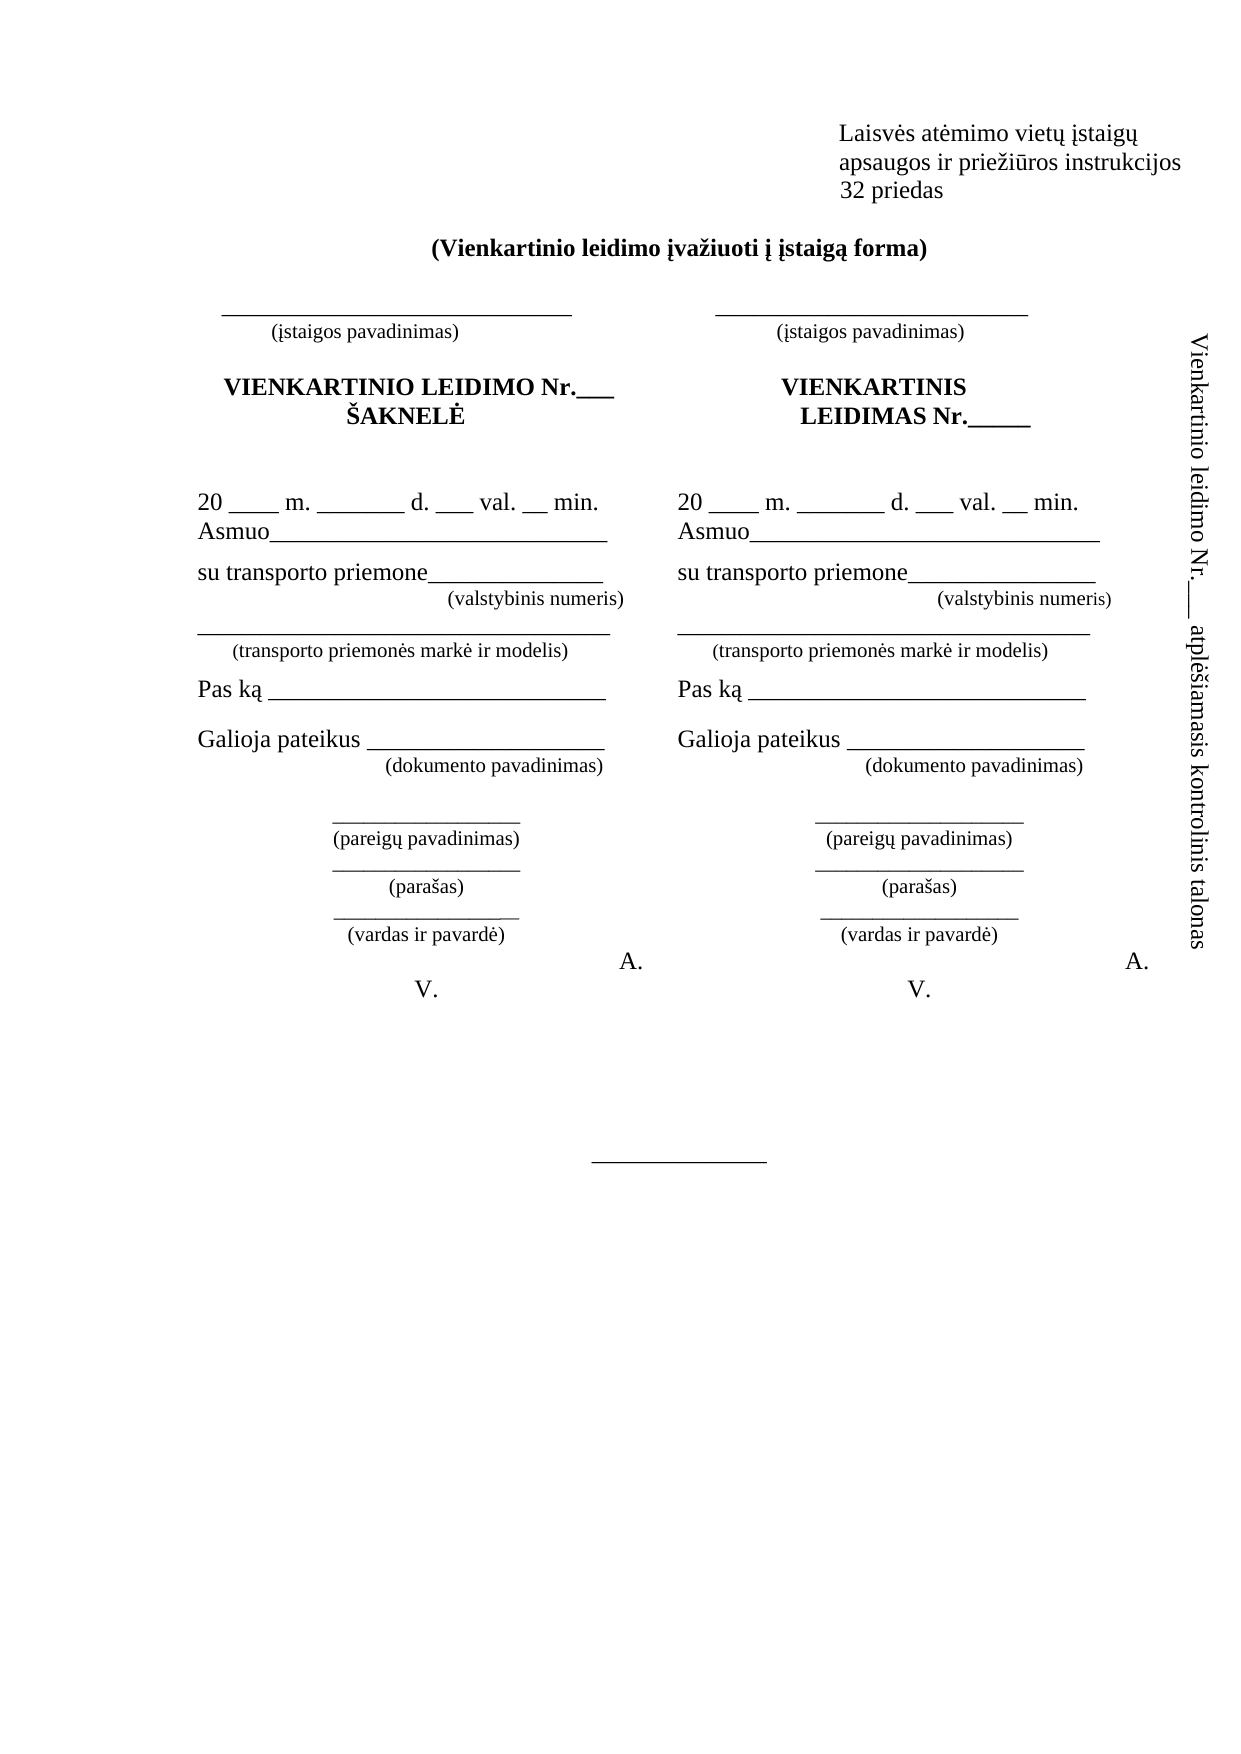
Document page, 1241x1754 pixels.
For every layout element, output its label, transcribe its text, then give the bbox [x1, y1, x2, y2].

table_header VIENKARTINIO LEIDIMO Nr.___ ŠAKNELĖ 20 ____ m. _______ d. ___ val. __ min. Asmuo___________________________ su transporto priemone______________ (valstybinis numeris) _________________________________ (transporto priemonės markė ir modelis) Pas ką ___________________________ Galioja pateikus ___________________ (dokumento pavadinimas) __________________ (pareigų pavadinimas) __________________ (parašas) __________________ (vardas ir pavardė) A. V. [186, 372, 666, 1137]
text (įstaigos pavadinimas) (įstaigos pavadinimas) [177, 319, 1148, 343]
text ______________ [177, 1137, 1181, 1166]
table_header VIENKARTINIS LEIDIMAS Nr._____ 20 ____ m. _______ d. ___ val. __ min. Asmuo____________________________ su transporto priemone_______________ (valstybinis numeris) _________________________________ (transporto priemonės markė ir modelis) Pas ką ___________________________ Galioja pateikus ___________________ (dokumento pavadinimas) ____________________ (pareigų pavadinimas) ____________________ (parašas) ___________________ (vardas ir pavardė) A. V. [666, 372, 1172, 1137]
text ____________________________ _________________________ [177, 291, 1148, 319]
text Laisvės atėmimo vietų įstaigų [582, 118, 1181, 147]
text 32 priedas [582, 176, 1181, 204]
text apsaugos ir priežiūros instrukcijos [177, 147, 1181, 176]
text Vienkartinio leidimo Nr.___ atplėšiamasis kontrolinis talonas [1186, 293, 1214, 991]
text (Vienkartinio leidimo įvažiuoti į įstaigą forma) [177, 233, 1181, 262]
